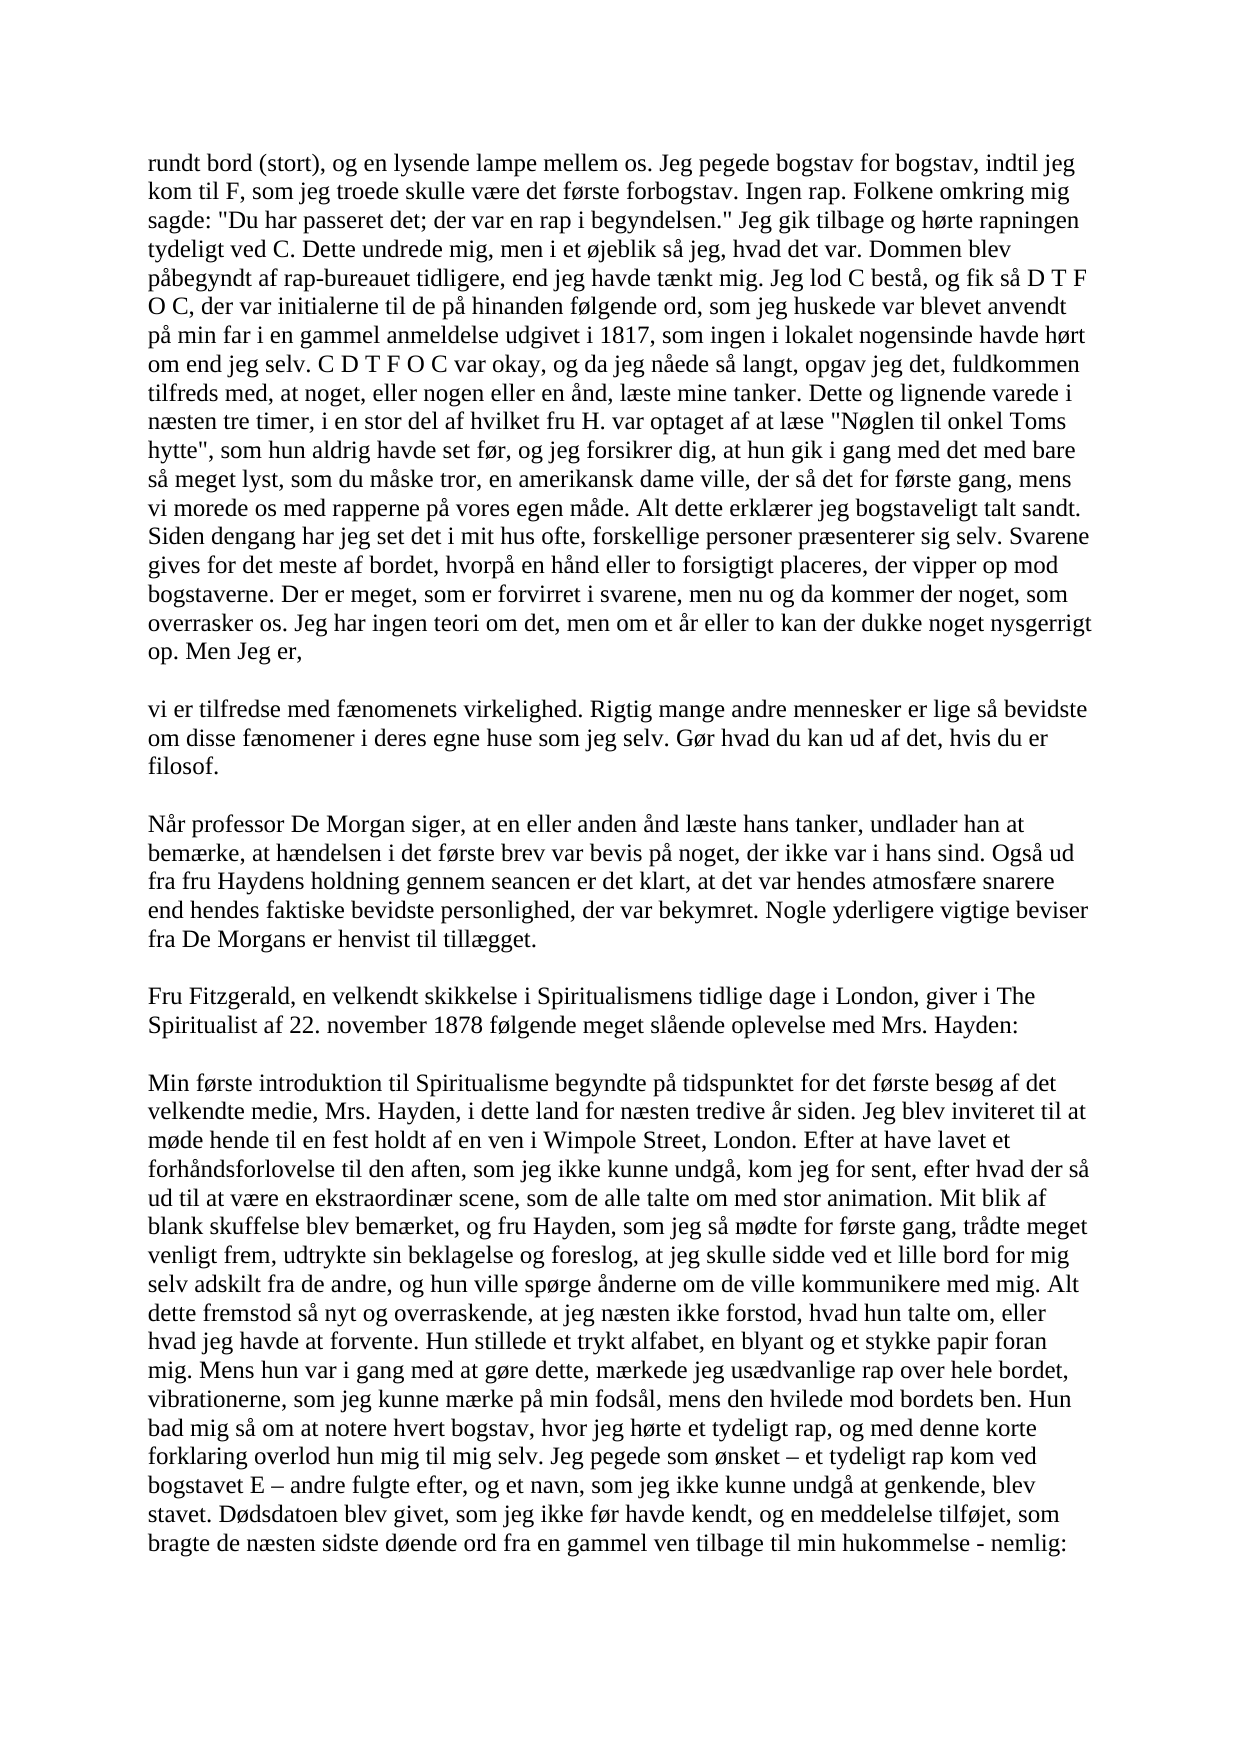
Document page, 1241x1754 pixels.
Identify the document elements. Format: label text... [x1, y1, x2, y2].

text vi er tilfredse med fænomenets virkelighed. Rigtig mange andre mennesker er lige så bevidste om disse fænomener i deres egne huse som jeg selv. Gør hvad du kan ud af det, hvis du er filosof. [148, 694, 1093, 780]
text Fru Fitzgerald, en velkendt skikkelse i Spiritualismens tidlige dage i London, giver i The Spiritualist af 22. november 1878 følgende meget slående oplevelse med Mrs. Hayden: [148, 981, 1093, 1039]
text Når professor De Morgan siger, at en eller anden ånd læste hans tanker, undlader han at bemærke, at hændelsen i det første brev var bevis på noget, der ikke var i hans sind. Også ud fra fru Haydens holdning gennem seancen er det klart, at det var hendes atmosfære snarere end hendes faktiske bevidste personlighed, der var bekymret. Nogle yderligere vigtige beviser fra De Morgans er henvist til tillægget. [148, 809, 1093, 953]
text rundt bord (stort), og en lysende lampe mellem os. Jeg pegede bogstav for bogstav, indtil jeg kom til F, som jeg troede skulle være det første forbogstav. Ingen rap. Folkene omkring mig sagde: "Du har passeret det; der var en rap i begyndelsen." Jeg gik tilbage og hørte rapningen tydeligt ved C. Dette undrede mig, men i et øjeblik så jeg, hvad det var. Dommen blev påbegyndt af rap-bureauet tidligere, end jeg havde tænkt mig. Jeg lod C bestå, og fik så D T F O C, der var initialerne til de på hinanden følgende ord, som jeg huskede var blevet anvendt på min far i en gammel anmeldelse udgivet i 1817, som ingen i lokalet nogensinde havde hørt om end jeg selv. C D T F O C var okay, og da jeg nåede så langt, opgav jeg det, fuldkommen tilfreds med, at noget, eller nogen eller en ånd, læste mine tanker. Dette og lignende varede i næsten tre timer, i en stor del af hvilket fru H. var optaget af at læse "Nøglen til onkel Toms hytte", som hun aldrig havde set før, og jeg forsikrer dig, at hun gik i gang med det med bare så meget lyst, som du måske tror, ​​en amerikansk dame ville, der så det for første gang, mens vi morede os med rapperne på vores egen måde. Alt dette erklærer jeg bogstaveligt talt sandt. Siden dengang har jeg set det i mit hus ofte, forskellige personer præsenterer sig selv. Svarene gives for det meste af bordet, hvorpå en hånd eller to forsigtigt placeres, der vipper op mod bogstaverne. Der er meget, som er forvirret i svarene, men nu og da kommer der noget, som overrasker os. Jeg har ingen teori om det, men om et år eller to kan der dukke noget nysgerrigt op. Men Jeg er, [148, 148, 1093, 665]
text Min første introduktion til Spiritualisme begyndte på tidspunktet for det første besøg af det velkendte medie, Mrs. Hayden, i dette land for næsten tredive år siden. Jeg blev inviteret til at møde hende til en fest holdt af en ven i Wimpole Street, London. Efter at have lavet et forhåndsforlovelse til den aften, som jeg ikke kunne undgå, kom jeg for sent, efter hvad der så ud til at være en ekstraordinær scene, som de alle talte om med stor animation. Mit blik af blank skuffelse blev bemærket, og fru Hayden, som jeg så mødte for første gang, trådte meget venligt frem, udtrykte sin beklagelse og foreslog, at jeg skulle sidde ved et lille bord for mig selv adskilt fra de andre, og hun ville spørge ånderne om de ville kommunikere med mig. Alt dette fremstod så nyt og overraskende, at jeg næsten ikke forstod, hvad hun talte om, eller hvad jeg havde at forvente. Hun stillede et trykt alfabet, en blyant og et stykke papir foran mig. Mens hun var i gang med at gøre dette, mærkede jeg usædvanlige rap over hele bordet, vibrationerne, som jeg kunne mærke på min fodsål, mens den hvilede mod bordets ben. Hun bad mig så om at notere hvert bogstav, hvor jeg hørte et tydeligt rap, og med denne korte forklaring overlod hun mig til mig selv. Jeg pegede som ønsket – et tydeligt rap kom ved bogstavet E – andre fulgte efter, og et navn, som jeg ikke kunne undgå at genkende, blev stavet. Dødsdatoen blev givet, som jeg ikke før havde kendt, og en meddelelse tilføjet, som bragte de næsten sidste døende ord fra en gammel ven tilbage til min hukommelse - nemlig: [148, 1068, 1093, 1556]
